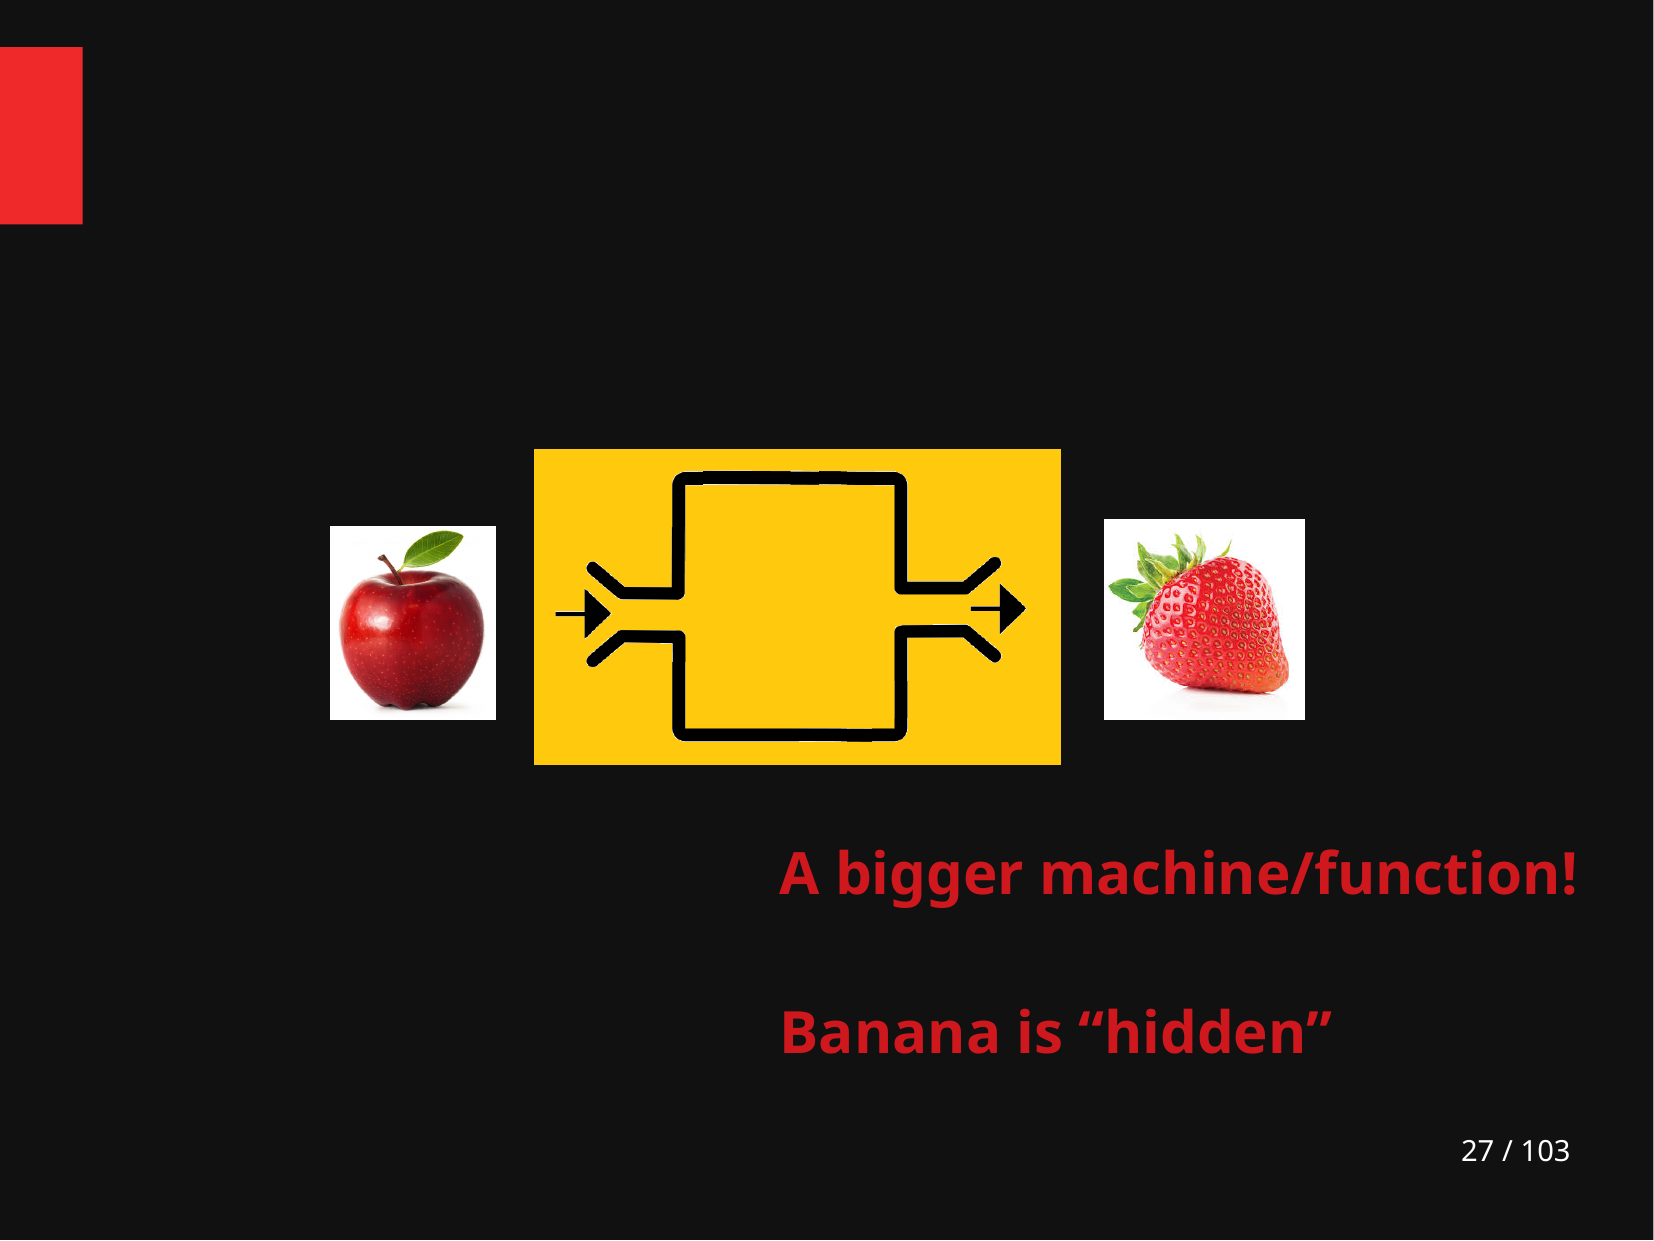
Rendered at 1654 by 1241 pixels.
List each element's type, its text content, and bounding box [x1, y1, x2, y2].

picture [1104, 519, 1306, 721]
text_box A bigger machine/function! Banana is “hidden” [765, 825, 1606, 1215]
picture [330, 526, 496, 721]
picture [534, 449, 1061, 766]
